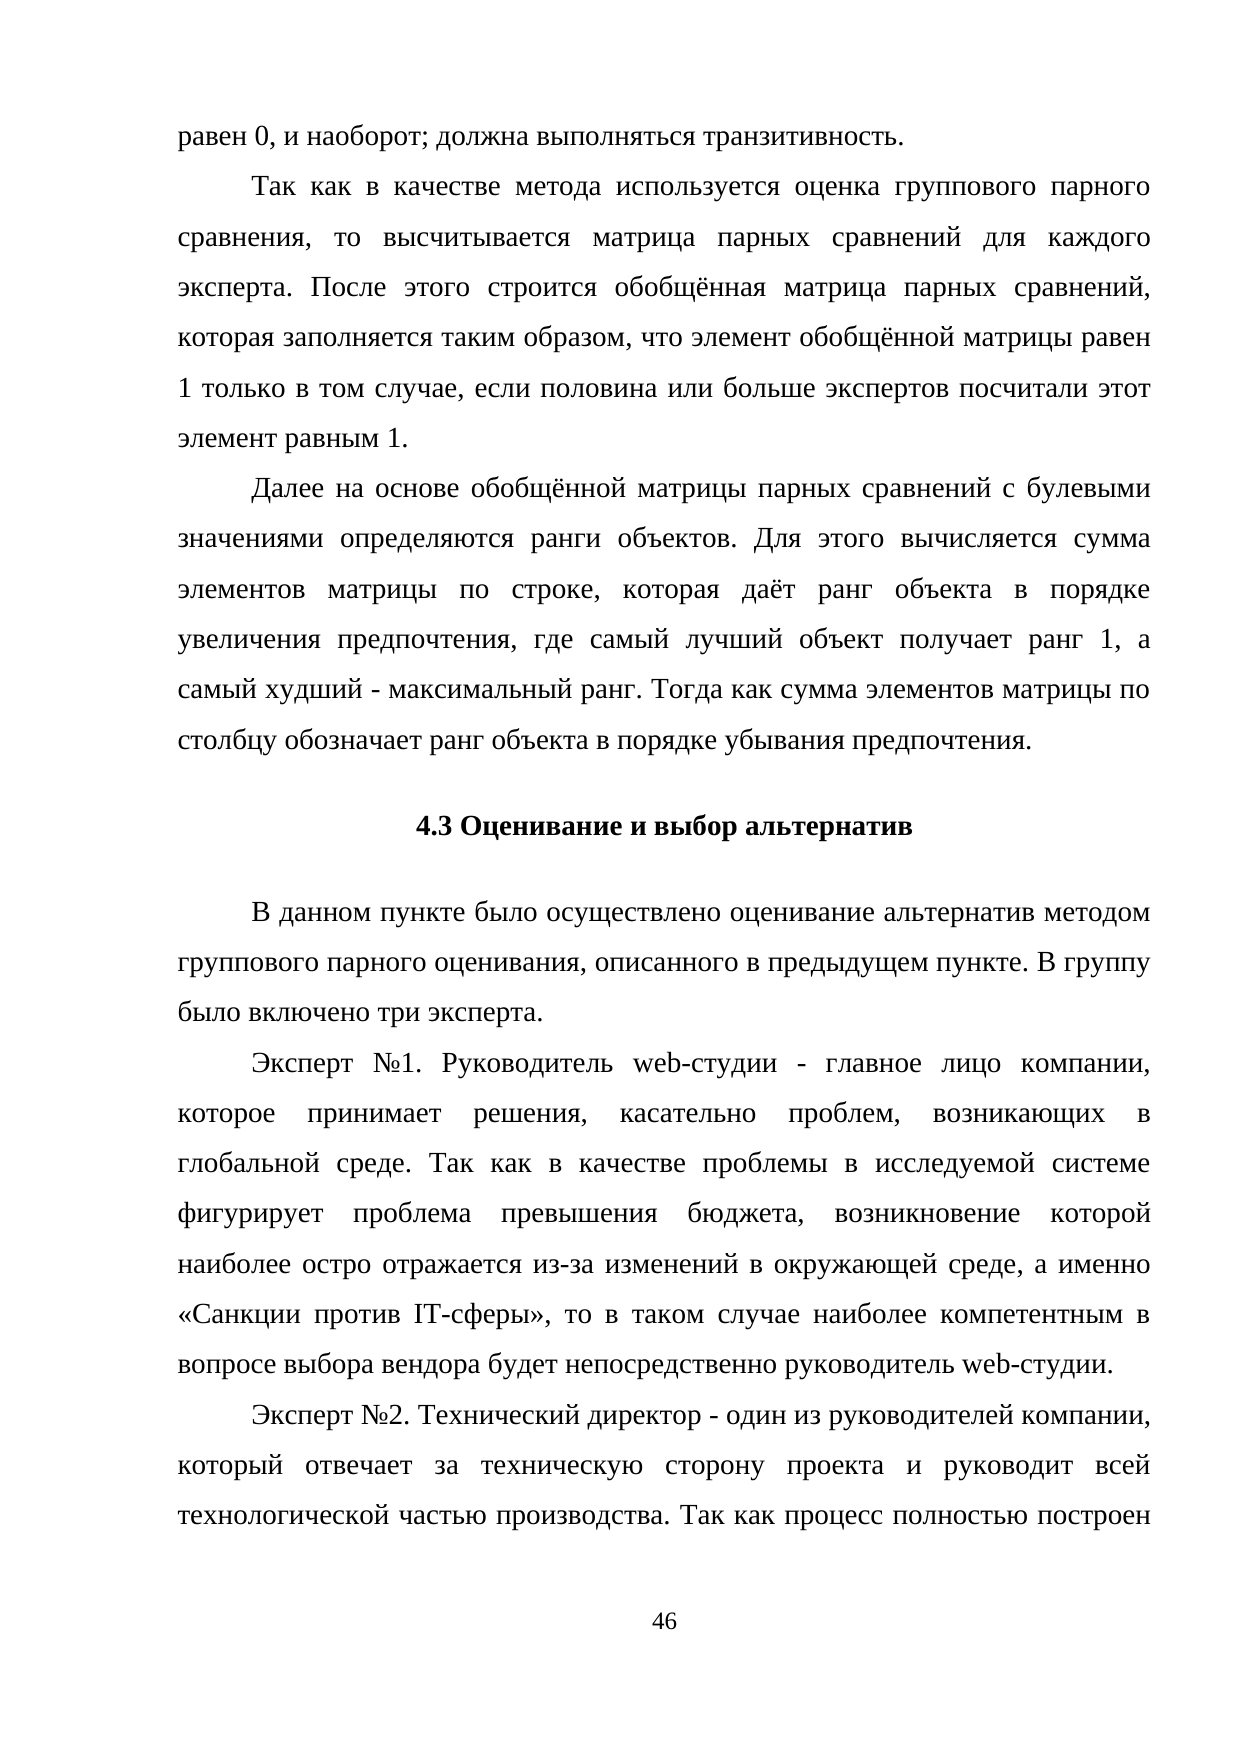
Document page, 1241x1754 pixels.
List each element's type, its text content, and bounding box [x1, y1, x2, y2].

subtitle 4.3 Оценивание и выбор альтернатив [177, 808, 1152, 841]
text равен 0, и наоборот; должна выполняться транзитивность. [177, 118, 1152, 152]
text В данном пункте было осуществлено оценивание альтернатив методом группового парного оценивания, описанного в предыдущем пункте. В группу было включено три эксперта. [177, 894, 1152, 1028]
text Так как в качестве метода используется оценка группового парного сравнения, то высчитывается матрица парных сравнений для каждого эксперта. После этого строится обобщённая матрица парных сравнений, которая заполняется таким образом, что элемент обобщённой матрицы равен 1 только в том случае, если половина или больше экспертов посчитали этот элемент равным 1. [177, 168, 1152, 453]
text Эксперт №1. Руководитель web-студии - главное лицо компании, которое принимает решения, касательно проблем, возникающих в глобальной среде. Так как в качестве проблемы в исследуемой системе фигурирует проблема превышения бюджета, возникновение которой наиболее остро отражается из-за изменений в окружающей среде, а именно «Санкции против IT-сферы», то в таком случае наиболее компетентным в вопросе выбора вендора будет непосредственно руководитель web-студии. [177, 1045, 1152, 1380]
text Эксперт №2. Технический директор - один из руководителей компании, который отвечает за техническую сторону проекта и руководит всей технологической частью производства. Так как процесс полностью построен [177, 1397, 1152, 1531]
text Далее на основе обобщённой матрицы парных сравнений с булевыми значениями определяются ранги объектов. Для этого вычисляется сумма элементов матрицы по строке, которая даёт ранг объекта в порядке увеличения предпочтения, где самый лучший объект получает ранг 1, а самый худший - максимальный ранг. Тогда как сумма элементов матрицы по столбцу обозначает ранг объекта в порядке убывания предпочтения. [177, 470, 1152, 755]
